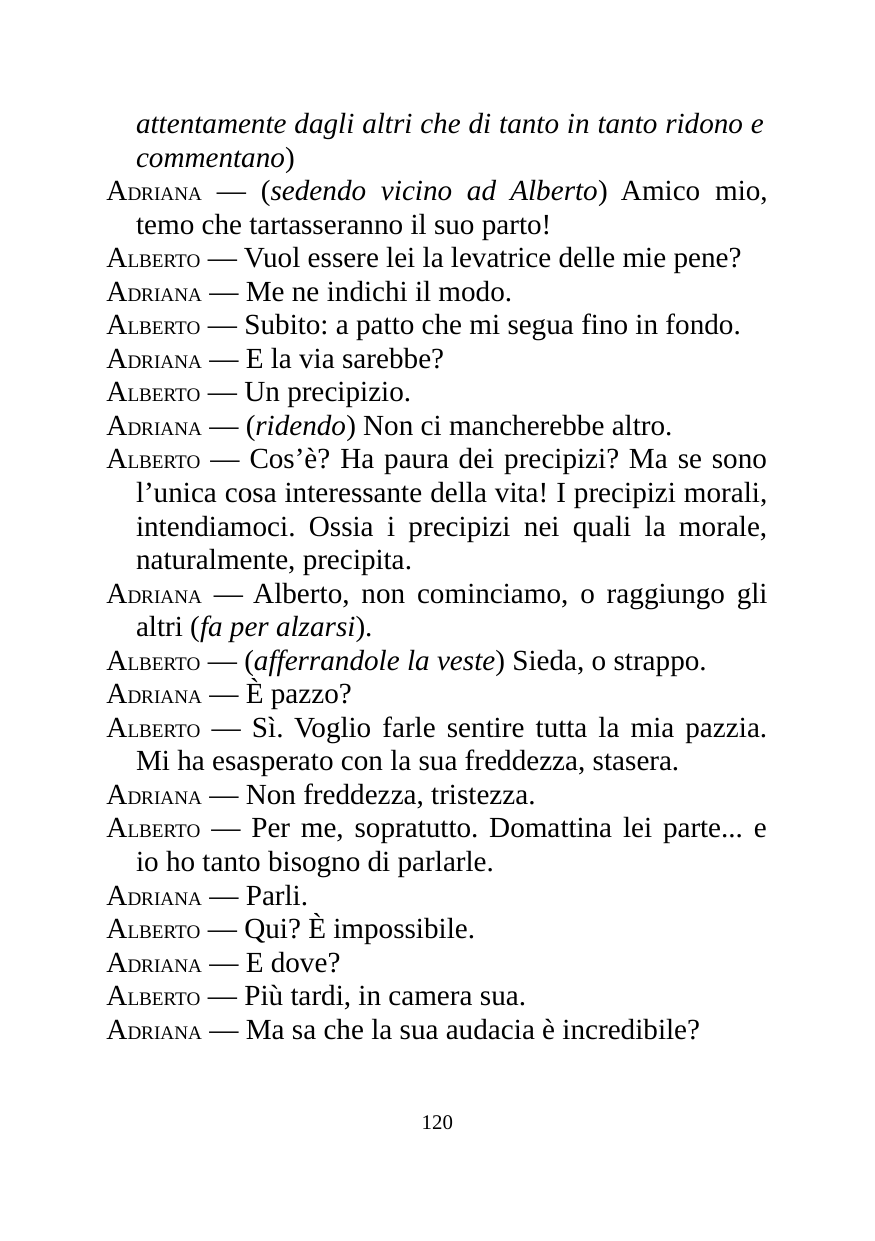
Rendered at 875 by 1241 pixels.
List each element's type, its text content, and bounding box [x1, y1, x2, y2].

text Adriana — (sedendo vicino ad Alberto) Amico mio, temo che tartasseranno il suo parto! [106, 173, 768, 240]
text Alberto — (afferrandole la veste) Sieda, o strappo. [106, 643, 768, 676]
text Adriana — E dove? [106, 945, 768, 978]
text Alberto — Un precipizio. [106, 374, 768, 408]
text Alberto — Subito: a patto che mi segua fino in fondo. [106, 307, 768, 341]
text Adriana — Alberto, non cominciamo, o raggiungo gli altri (fa per alzarsi). [106, 576, 768, 643]
text Adriana — (ridendo) Non ci mancherebbe altro. [106, 408, 768, 442]
text Adriana — È pazzo? [106, 676, 768, 710]
text Adriana — Ma sa che la sua audacia è incredibile? [106, 1012, 768, 1045]
text Alberto — Cos’è? Ha paura dei precipizi? Ma se sono l’unica cosa interessante della vita! I precipizi morali, intendiamoci. Ossia i precipizi nei quali la morale, naturalmente, precipita. [106, 442, 768, 576]
text attentamente dagli altri che di tanto in tanto ridono e commentano) [106, 106, 768, 173]
text Alberto — Per me, sopratutto. Domattina lei parte... e io ho tanto bisogno di parlarle. [106, 811, 768, 878]
text Alberto — Più tardi, in camera sua. [106, 978, 768, 1012]
text Adriana — Parli. [106, 878, 768, 911]
text Adriana — Me ne indichi il modo. [106, 274, 768, 307]
text Adriana — E la via sarebbe? [106, 341, 768, 374]
text Adriana — Non freddezza, tristezza. [106, 777, 768, 811]
text Alberto — Vuol essere lei la levatrice delle mie pene? [106, 240, 768, 274]
text Alberto — Qui? È impossibile. [106, 911, 768, 945]
text Alberto — Sì. Voglio farle sentire tutta la mia pazzia. Mi ha esasperato con la sua freddezza, stasera. [106, 710, 768, 777]
